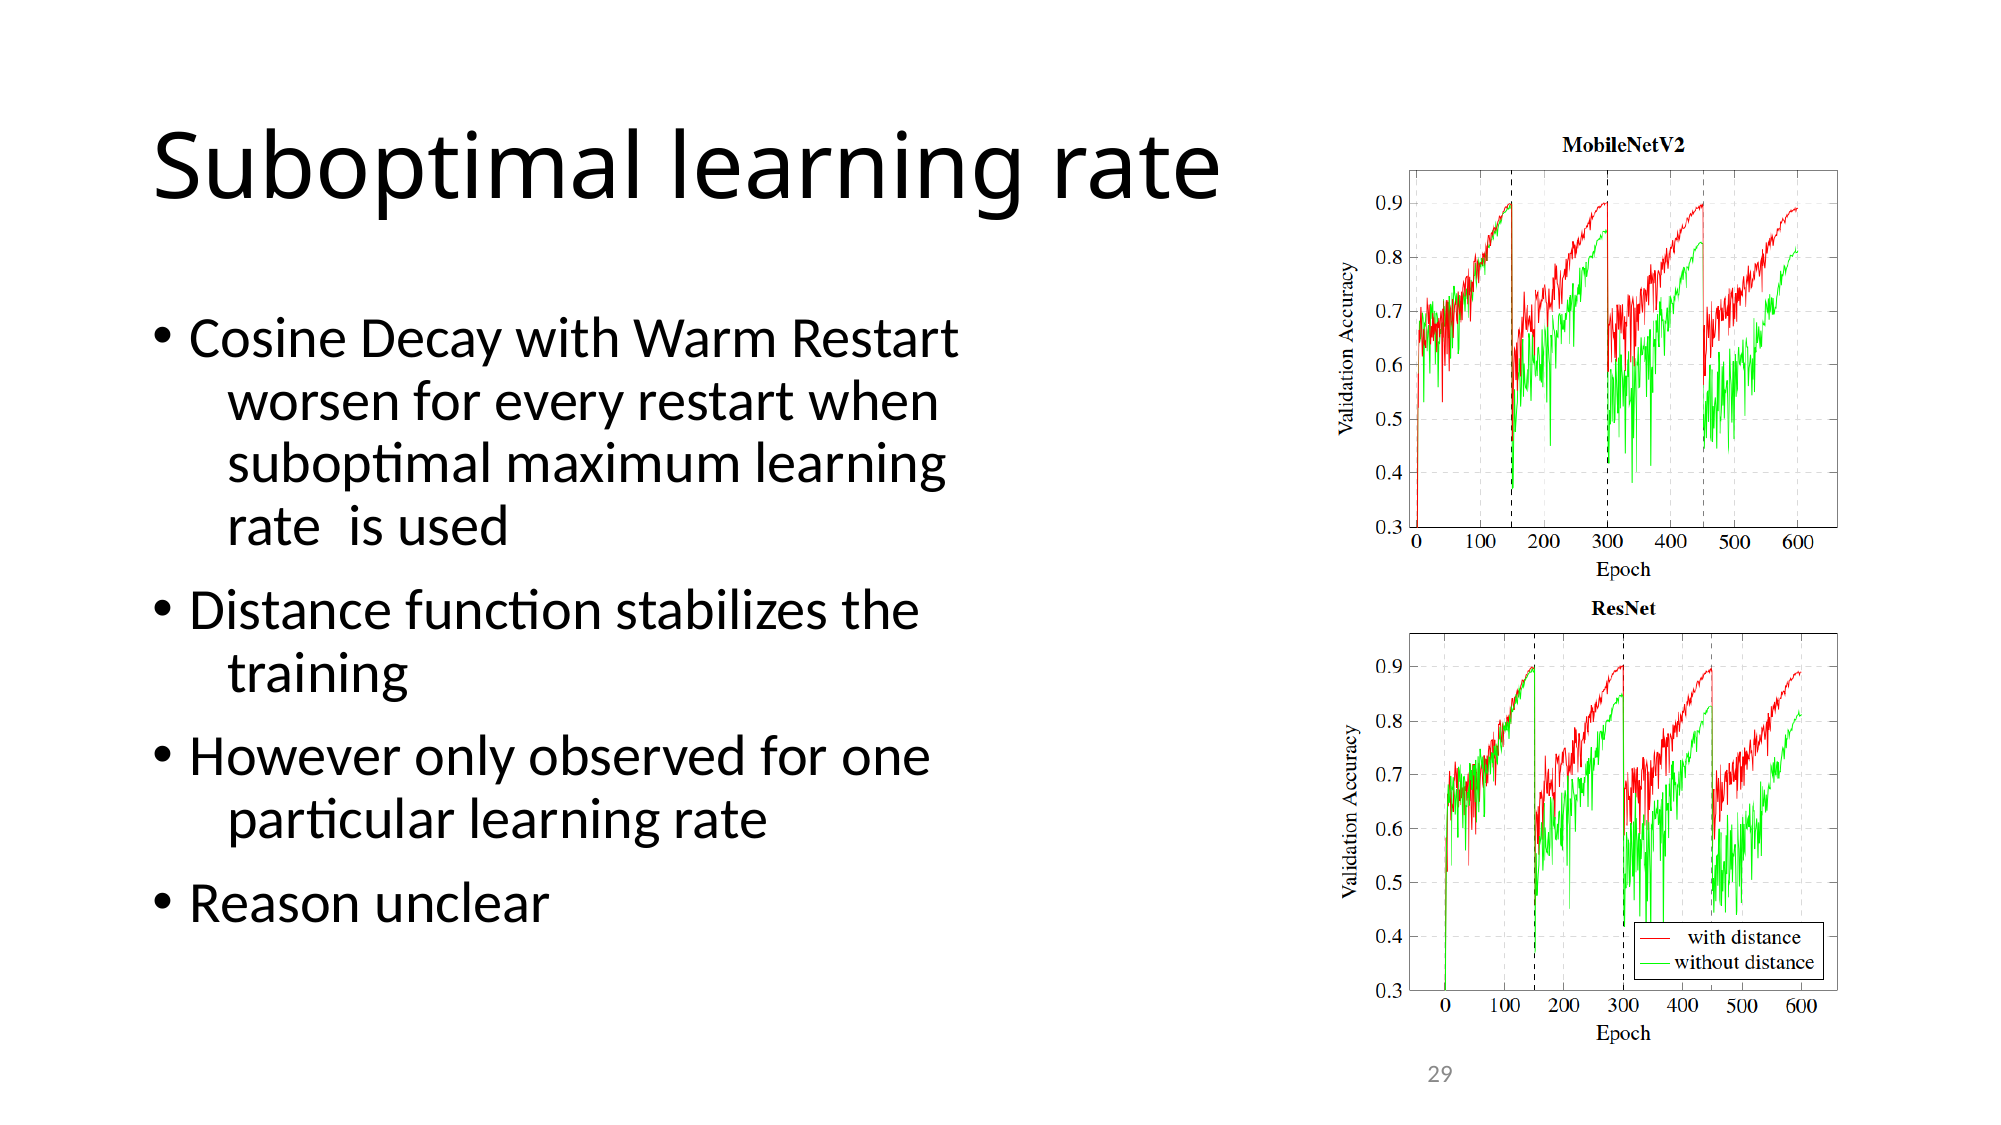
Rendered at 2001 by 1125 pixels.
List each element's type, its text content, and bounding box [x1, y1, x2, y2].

text_box [1412, 1042, 1863, 1103]
title Suboptimal learning rate [137, 59, 1863, 278]
list Cosine Decay with Warm Restart worsen for every restart when suboptimal maximum learning rate is used Distance function stabilizes the training However only observed for one particular learning rate Reason unclear [137, 299, 1022, 1014]
picture [1309, 120, 1863, 1066]
